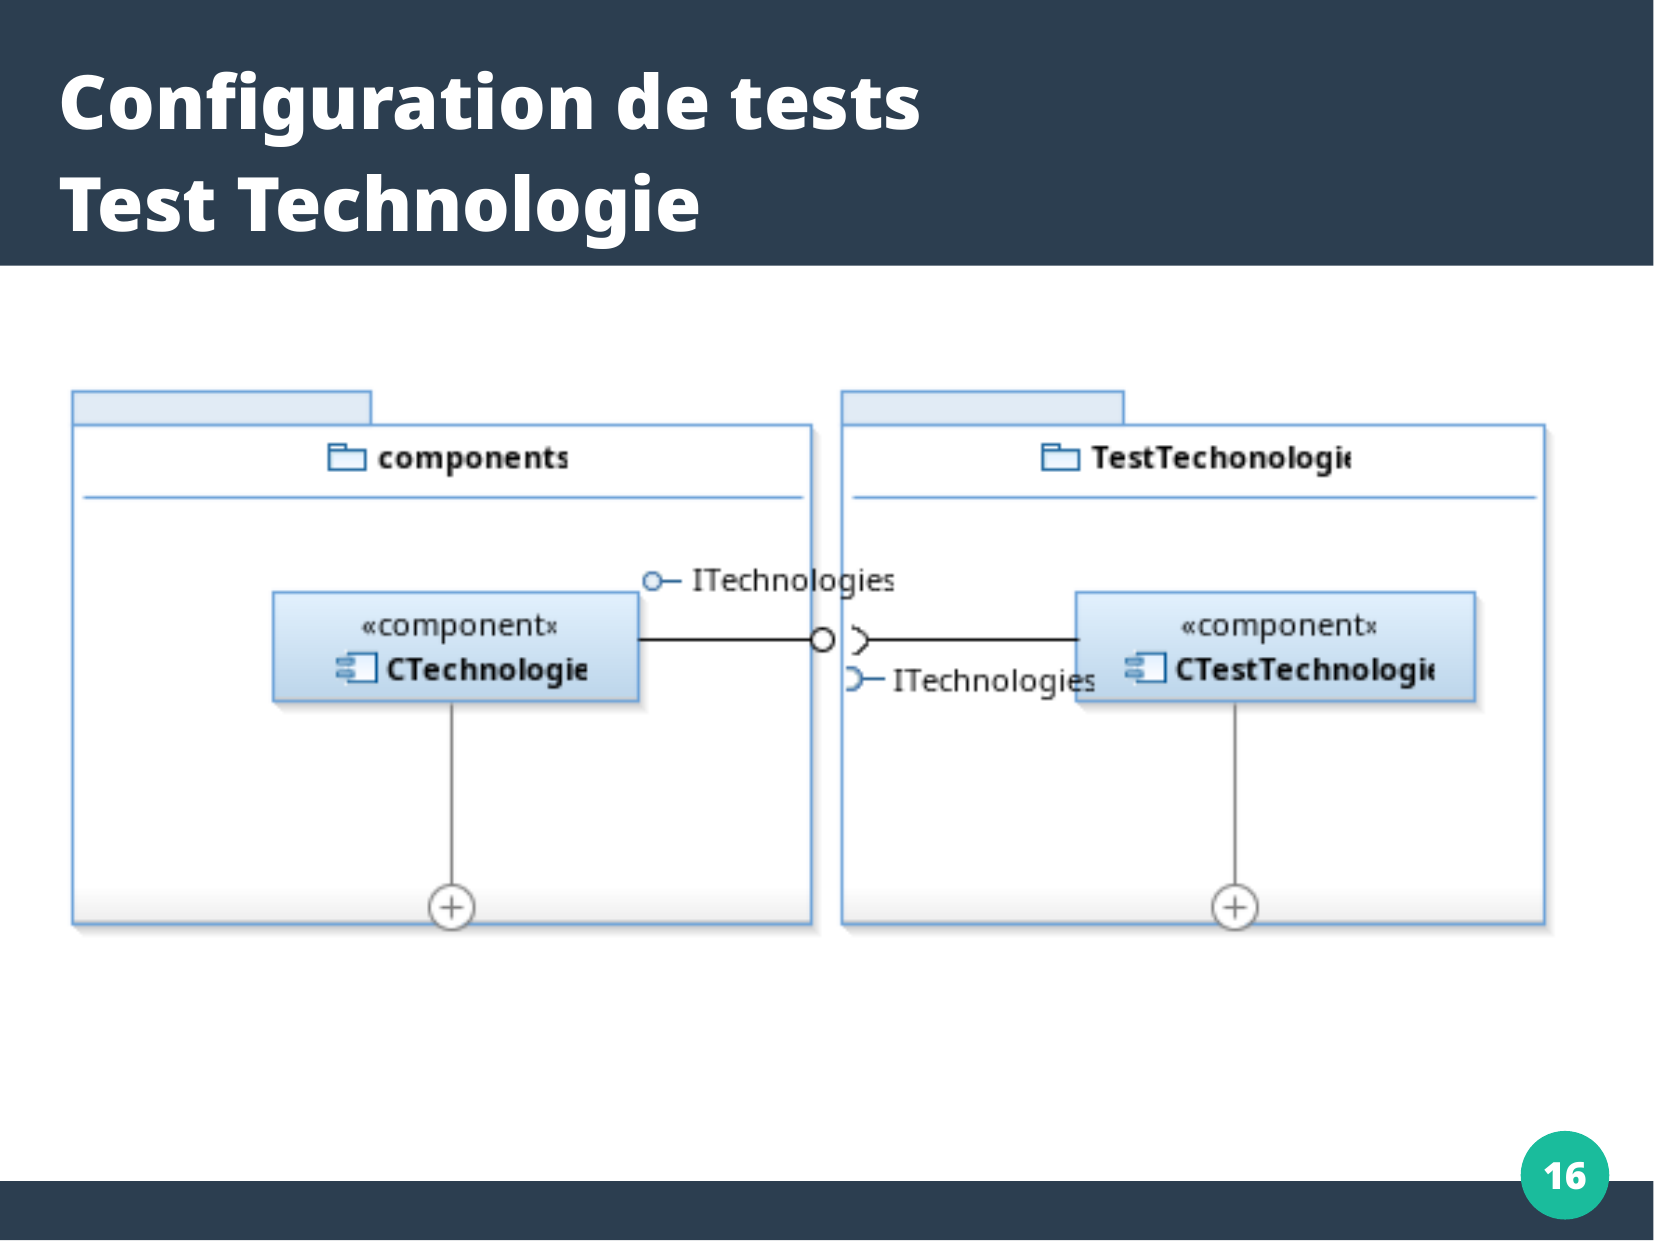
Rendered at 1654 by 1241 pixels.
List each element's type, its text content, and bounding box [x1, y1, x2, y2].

picture [47, 366, 1583, 999]
title Configuration de tests Test Technologie [59, 49, 1595, 207]
